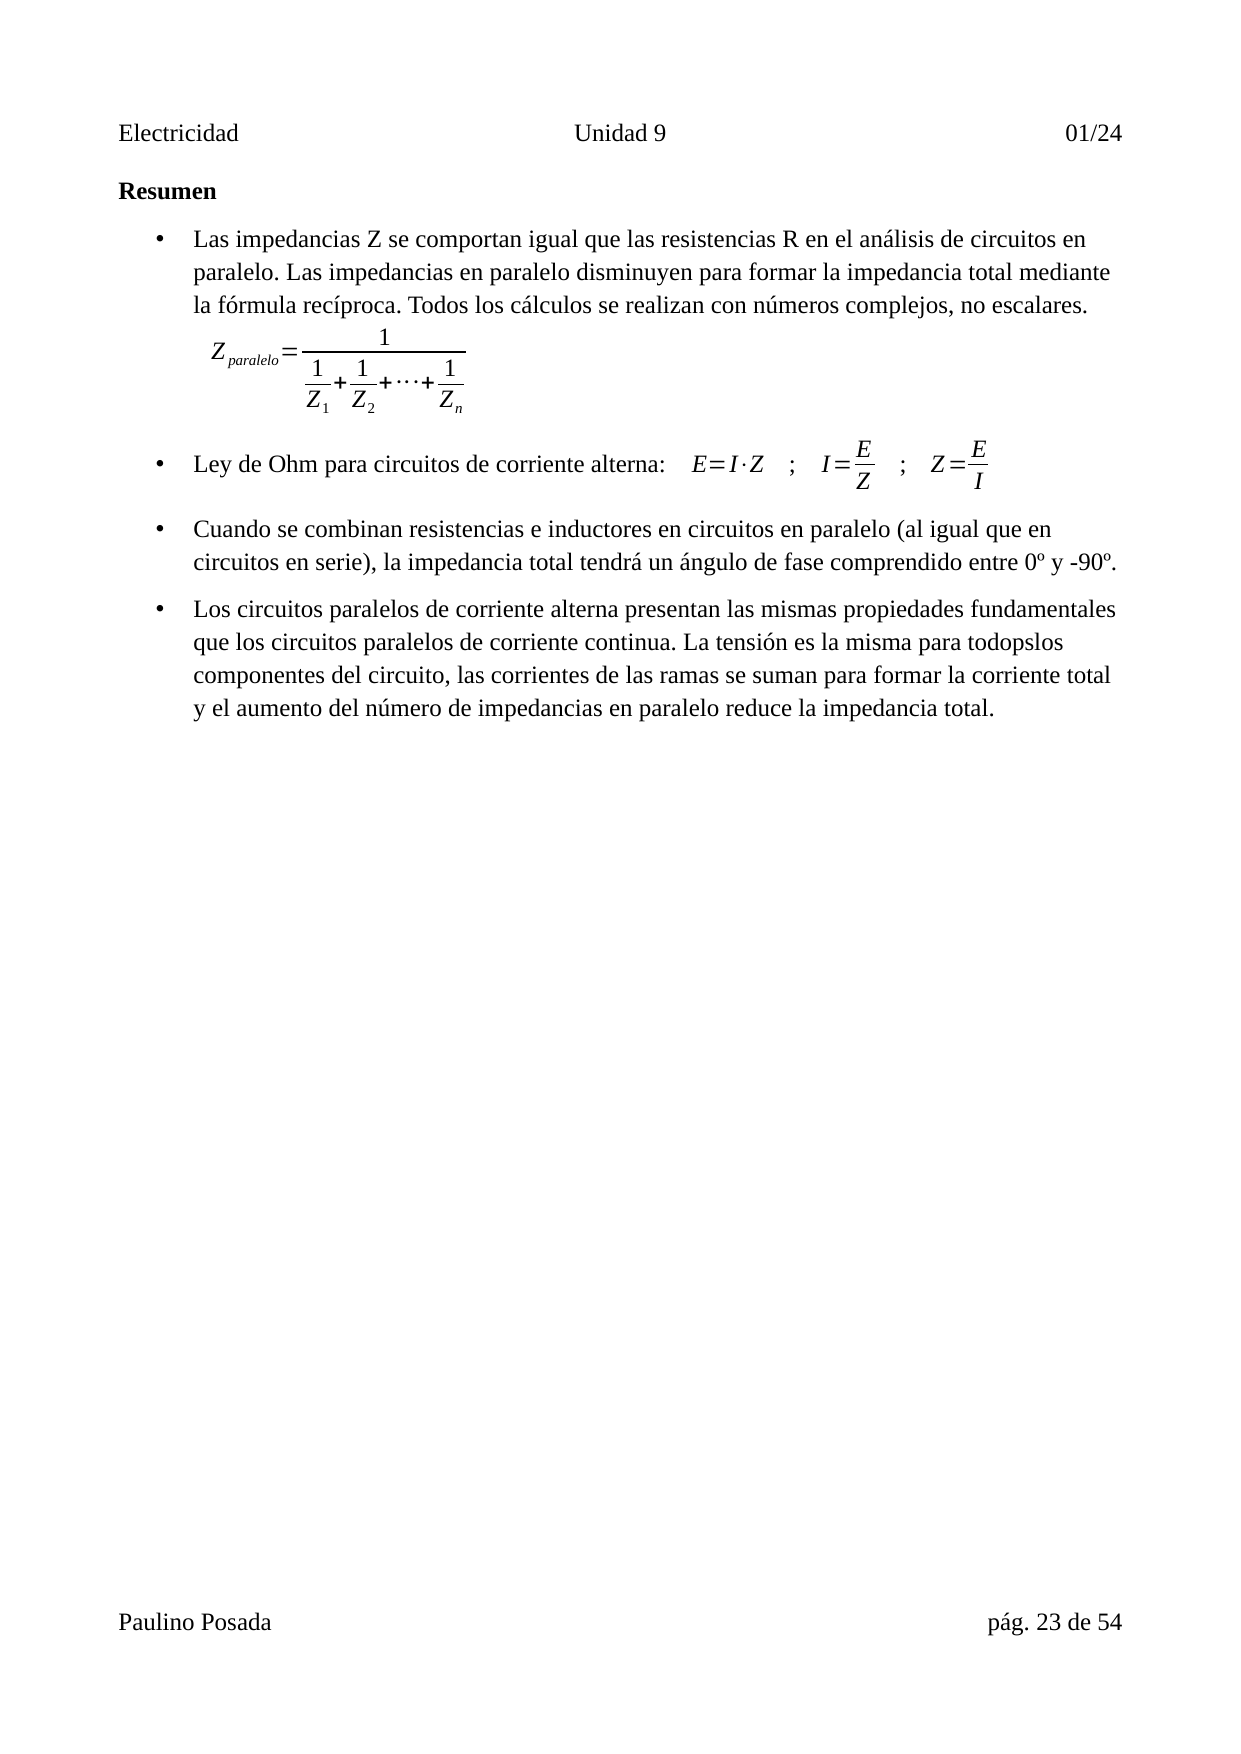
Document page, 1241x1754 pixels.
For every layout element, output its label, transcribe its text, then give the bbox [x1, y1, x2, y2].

text Resumen [118, 176, 1122, 205]
list Las impedancias Z se comportan igual que las resistencias R en el análisis de circuitos en paralelo. Las impedancias en paralelo disminuyen para formar la impedancia total mediante la fórmula recíproca. Todos los cálculos se realizan con números complejos, no escalares. [156, 224, 1122, 417]
list Los circuitos paralelos de corriente alterna presentan las mismas propiedades fundamentales que los circuitos paralelos de corriente continua. La tensión es la misma para todopslos componentes del circuito, las corrientes de las ramas se suman para formar la corriente total y el aumento del número de impedancias en paralelo reduce la impedancia total. [156, 594, 1122, 722]
list Ley de Ohm para circuitos de corriente alterna: ; ; [156, 436, 1122, 495]
list Cuando se combinan resistencias e inductores en circuitos en paralelo (al igual que en circuitos en serie), la impedancia total tendrá un ángulo de fase comprendido entre 0º y -90º. [156, 514, 1122, 576]
